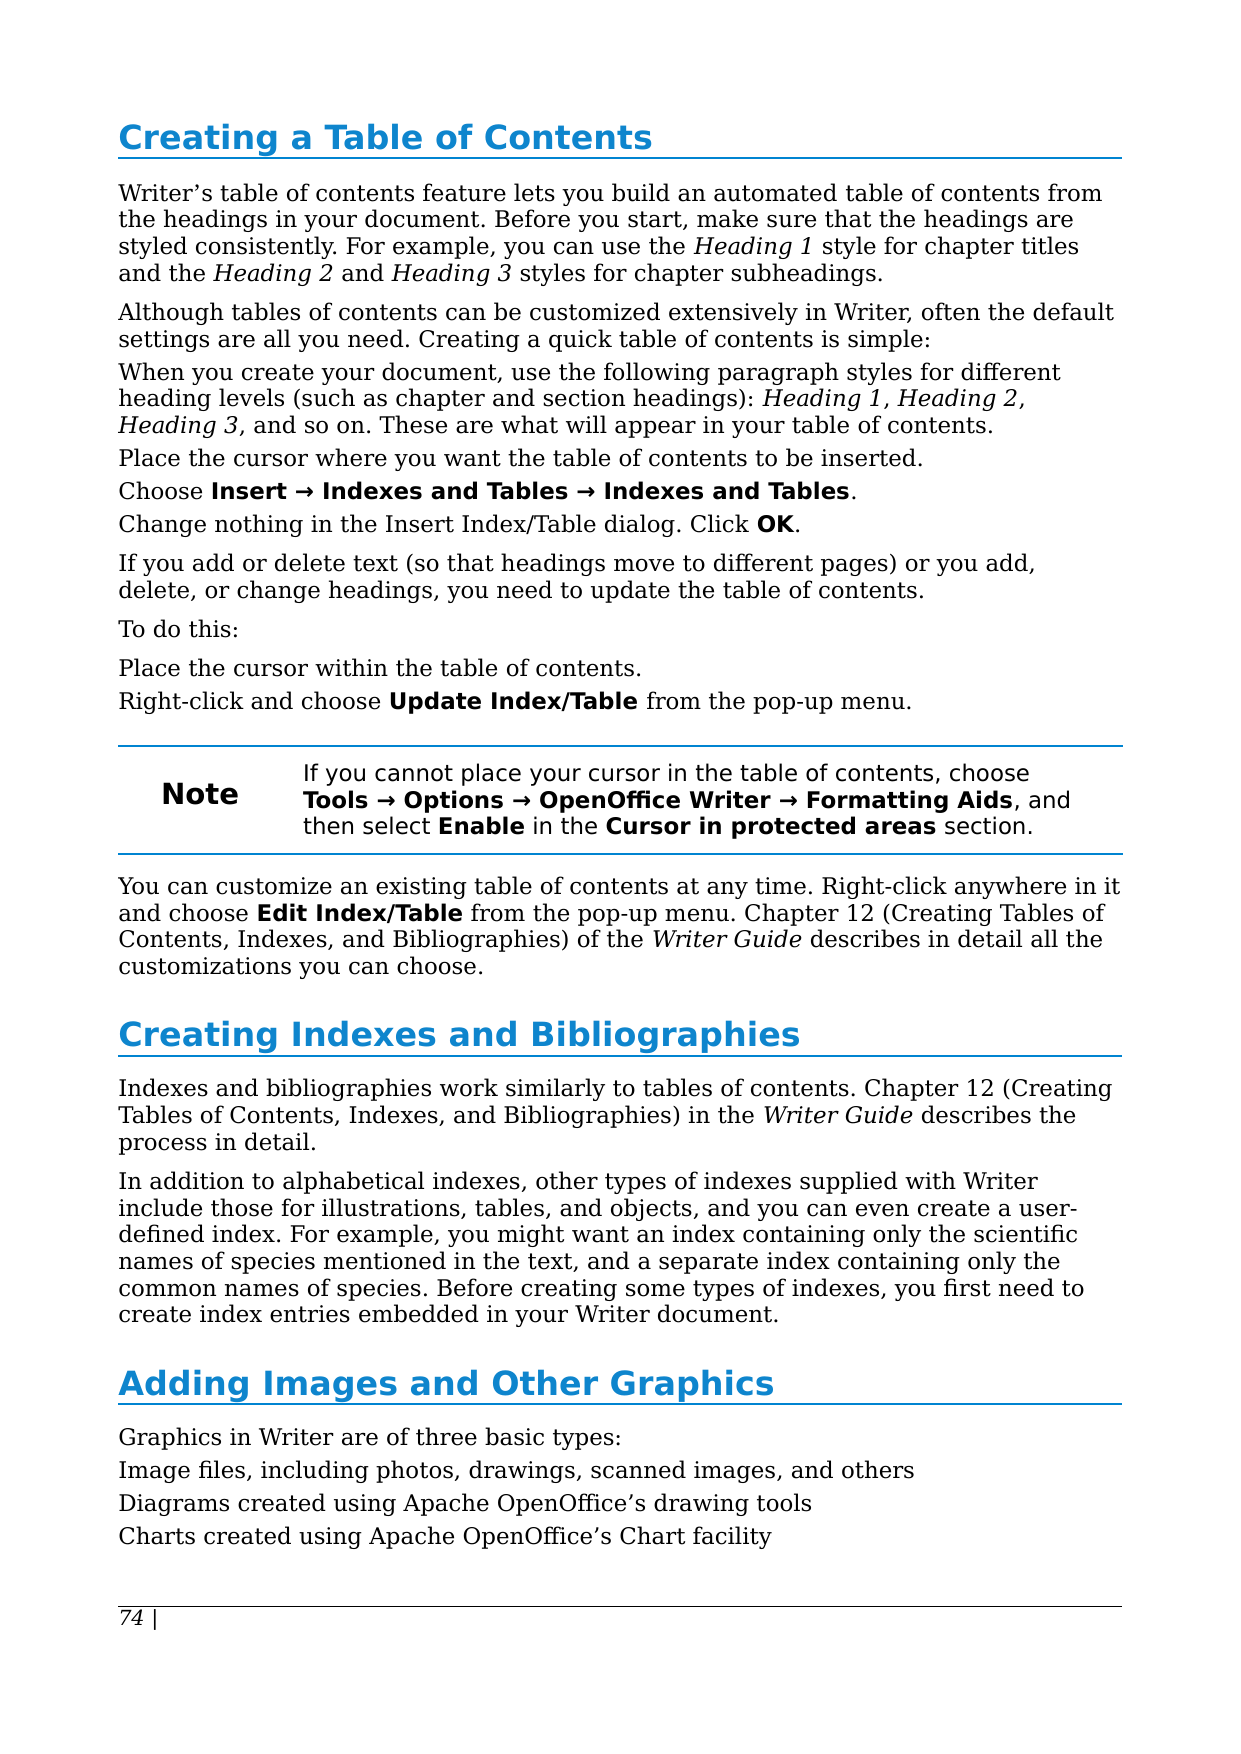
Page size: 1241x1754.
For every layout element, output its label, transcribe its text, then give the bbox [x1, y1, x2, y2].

table_header If you cannot place your cursor in the table of contents, choose Tools → Options → OpenOffice Writer → Formatting Aids, and then select Enable in the Cursor in protected areas section. [281, 747, 1122, 853]
text You can customize an existing table of contents at any time. Right-click anywhere in it and choose Edit Index/Table from the pop-up menu. Chapter 12 (Creating Tables of Contents, Indexes, and Bibliographies) of the Writer Guide describes in detail all the customizations you can choose. [118, 873, 1122, 980]
list Image files, including photos, drawings, scanned images, and others [118, 1457, 1122, 1484]
text Indexes and bibliographies work similarly to tables of contents. Chapter 12 (Creating Tables of Contents, Indexes, and Bibliographies) in the Writer Guide describes the process in detail. [118, 1076, 1122, 1156]
subtitle Creating Indexes and Bibliographies [118, 1016, 1122, 1055]
list Charts created using Apache OpenOffice’s Chart facility [118, 1523, 1122, 1550]
text To do this: [118, 616, 1122, 643]
text Choose Insert → Indexes and Tables → Indexes and Tables. [118, 478, 1122, 505]
text Place the cursor within the table of contents. [118, 655, 1122, 682]
text When you create your document, use the following paragraph styles for different heading levels (such as chapter and section headings): Heading 1, Heading 2, Heading 3, and so on. These are what will appear in your table of contents. [118, 359, 1122, 439]
text Change nothing in the Insert Index/Table dialog. Click OK. [118, 511, 1122, 538]
subtitle Creating a Table of Contents [118, 118, 1122, 157]
list Although tables of contents can be customized extensively in Writer, often the default settings are all you need. Creating a quick table of contents is simple: [118, 299, 1122, 352]
table_header Note [118, 747, 281, 853]
text Writer’s table of contents feature lets you build an automated table of contents from the headings in your document. Before you start, make sure that the headings are styled consistently. For example, you can use the Heading 1 style for chapter titles and the Heading 2 and Heading 3 styles for chapter subheadings. [118, 178, 1122, 287]
list Graphics in Writer are of three basic types: [118, 1424, 1122, 1451]
subtitle Adding Images and Other Graphics [118, 1364, 1122, 1403]
text In addition to alphabetical indexes, other types of indexes supplied with Writer include those for illustrations, tables, and objects, and you can even create a user-defined index. For example, you might want an index containing only the scientific names of species mentioned in the text, and a separate index containing only the common names of species. Before creating some types of indexes, you first need to create index entries embedded in your Writer document. [118, 1168, 1122, 1328]
text Place the cursor where you want the table of contents to be inserted. [118, 445, 1122, 472]
text Right-click and choose Update Index/Table from the pop-up menu. [118, 688, 1122, 715]
list Diagrams created using Apache OpenOffice’s drawing tools [118, 1490, 1122, 1517]
text If you add or delete text (so that headings move to different pages) or you add, delete, or change headings, you need to update the table of contents. [118, 550, 1122, 603]
